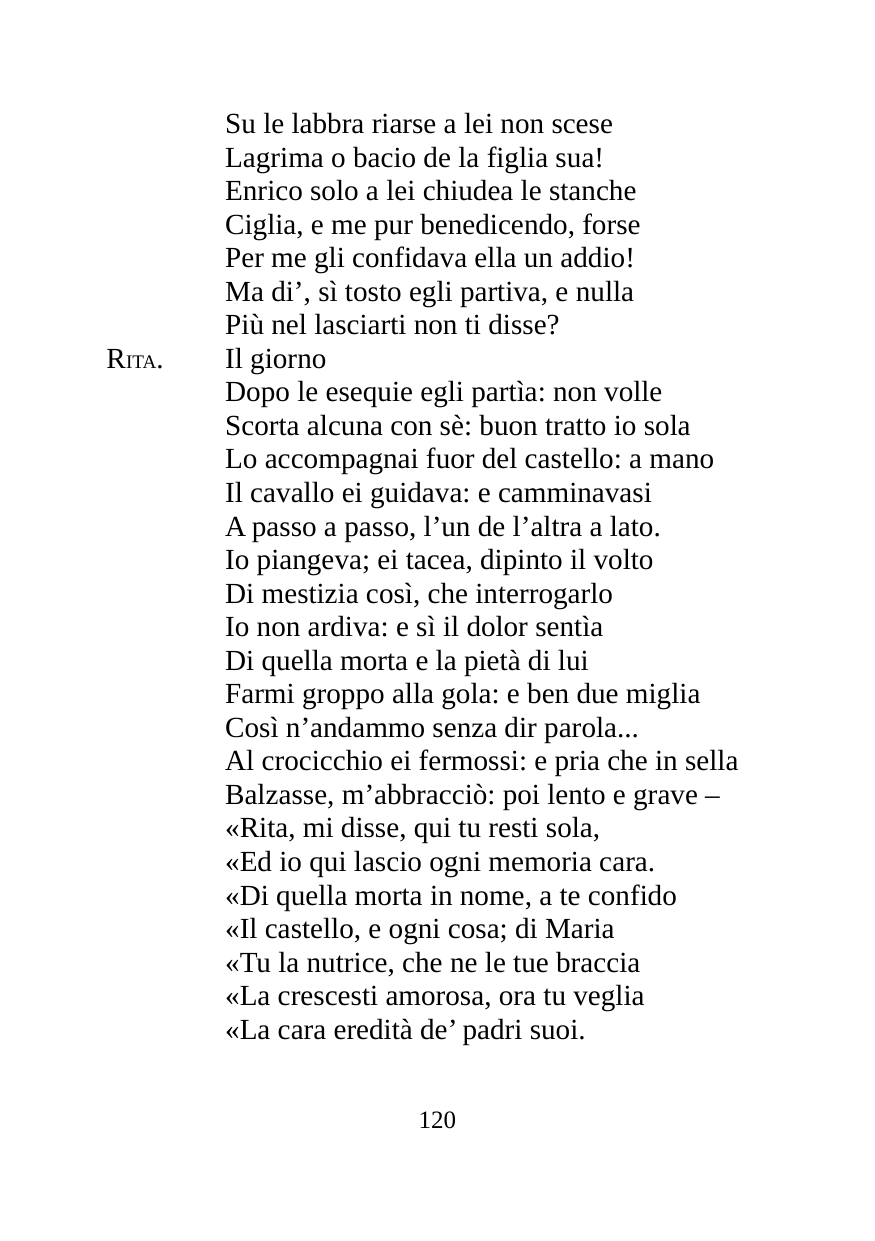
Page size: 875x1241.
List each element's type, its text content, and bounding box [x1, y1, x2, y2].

table_cell Rita. [106, 341, 225, 1045]
table_cell Su le labbra riarse a lei non scese Lagrima o bacio de la figlia sua! Enrico solo a lei chiudea le stanche Ciglia, e me pur benedicendo, forse Per me gli confidava ella un addio! Ma di’, sì tosto egli partiva, e nulla Più nel lasciarti non ti disse? [225, 106, 769, 341]
table_cell Il giorno Dopo le esequie egli partìa: non volle Scorta alcuna con sè: buon tratto io sola Lo accompagnai fuor del castello: a mano Il cavallo ei guidava: e camminavasi A passo a passo, l’un de l’altra a lato. Io piangeva; ei tacea, dipinto il volto Di mestizia così, che interrogarlo Io non ardiva: e sì il dolor sentìa Di quella morta e la pietà di lui Farmi groppo alla gola: e ben due miglia Così n’andammo senza dir parola... Al crocicchio ei fermossi: e pria che in sella Balzasse, m’abbracciò: poi lento e grave – «Rita, mi disse, qui tu resti sola, «Ed io qui lascio ogni memoria cara. «Di quella morta in nome, a te confido «Il castello, e ogni cosa; di Maria «Tu la nutrice, che ne le tue braccia «La crescesti amorosa, ora tu veglia «La cara eredità de’ padri suoi. [225, 341, 769, 1045]
table_cell [106, 106, 225, 341]
